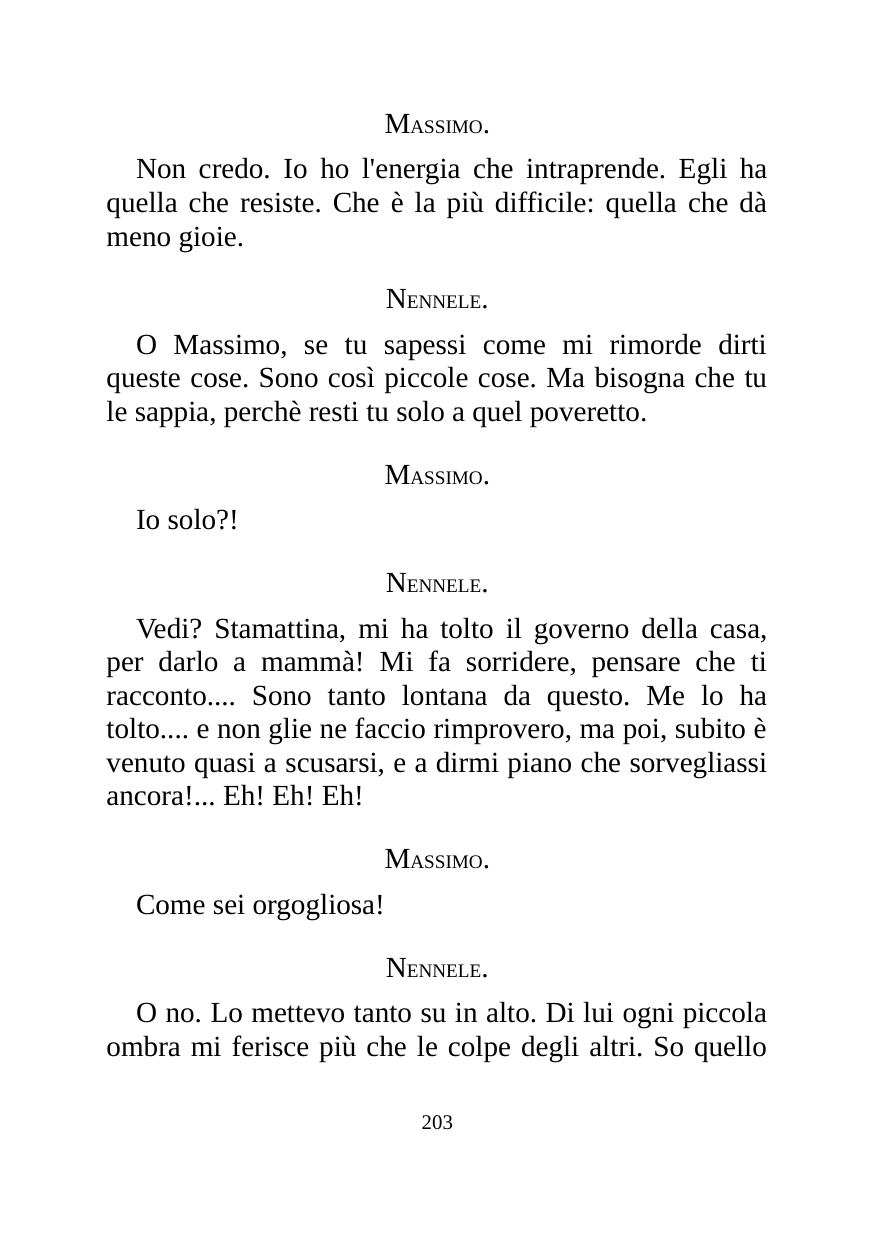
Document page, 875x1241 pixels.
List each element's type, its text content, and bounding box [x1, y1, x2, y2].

text Vedi? Stamattina, mi ha tolto il governo della casa, per darlo a mammà! Mi fa sorridere, pensare che ti racconto.... Sono tanto lontana da questo. Me lo ha tolto.... e non glie ne faccio rimprovero, ma poi, subito è venuto quasi a scusarsi, e a dirmi piano che sorvegliassi ancora!... Eh! Eh! Eh! [106, 611, 768, 812]
text Nennele. [106, 565, 768, 599]
text Massimo. [106, 106, 768, 140]
text Io solo?! [106, 502, 768, 536]
text Massimo. [106, 841, 768, 875]
text Massimo. [106, 457, 768, 491]
text Nennele. [106, 950, 768, 983]
text O Massimo, se tu sapessi come mi rimorde dirti queste cose. Sono così piccole cose. Ma bisogna che tu le sappia, perchè resti tu solo a quel poveretto. [106, 327, 768, 428]
text Nennele. [106, 282, 768, 315]
text Non credo. Io ho l'energia che intraprende. Egli ha quella che resiste. Che è la più difficile: quella che dà meno gioie. [106, 152, 768, 252]
text Come sei orgogliosa! [106, 887, 768, 920]
text O no. Lo mettevo tanto su in alto. Di lui ogni piccola ombra mi ferisce più che le colpe degli altri. So quello [106, 995, 768, 1062]
